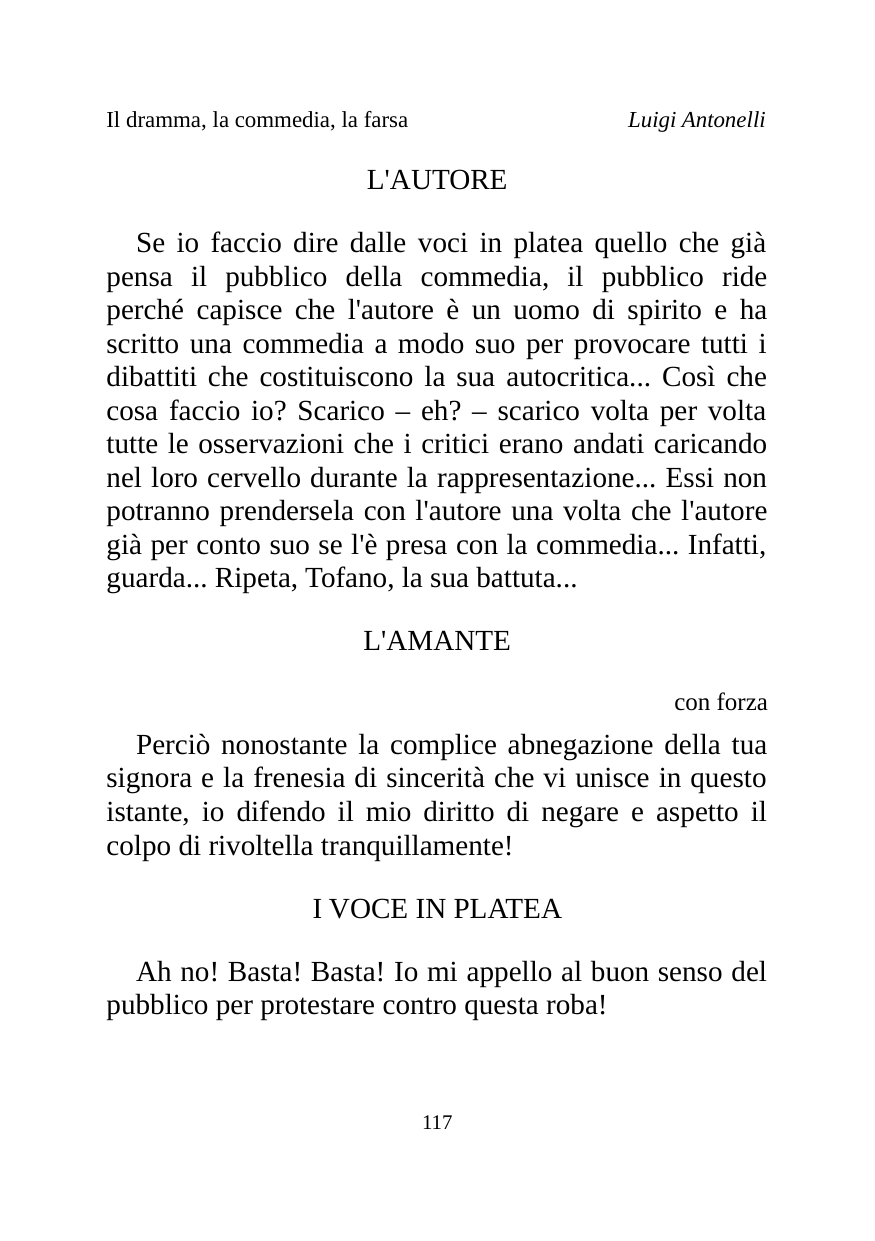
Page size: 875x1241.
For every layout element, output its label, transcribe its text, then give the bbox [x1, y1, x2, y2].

text con forza [431, 687, 768, 715]
text I VOCE IN PLATEA [106, 891, 768, 924]
text Ah no! Basta! Basta! Io mi appello al buon senso del pubblico per protestare contro questa roba! [106, 954, 768, 1021]
text Se io faccio dire dalle voci in platea quello che già pensa il pubblico della commedia, il pubblico ride perché capisce che l'autore è un uomo di spirito e ha scritto una commedia a modo suo per provocare tutti i dibattiti che costituiscono la sua autocritica... Così che cosa faccio io? Scarico – eh? – scarico volta per volta tutte le osservazioni che i critici erano andati caricando nel loro cervello durante la rappresentazione... Essi non potranno prendersela con l'autore una volta che l'autore già per conto suo se l'è presa con la commedia... Infatti, guarda... Ripeta, Tofano, la sua battuta... [106, 225, 768, 594]
text L'AUTORE [106, 162, 768, 196]
text Perciò nonostante la complice abnegazione della tua signora e la frenesia di sincerità che vi unisce in questo istante, io difendo il mio diritto di negare e aspetto il colpo di rivoltella tranquillamente! [106, 727, 768, 861]
text L'AMANTE [106, 623, 768, 657]
